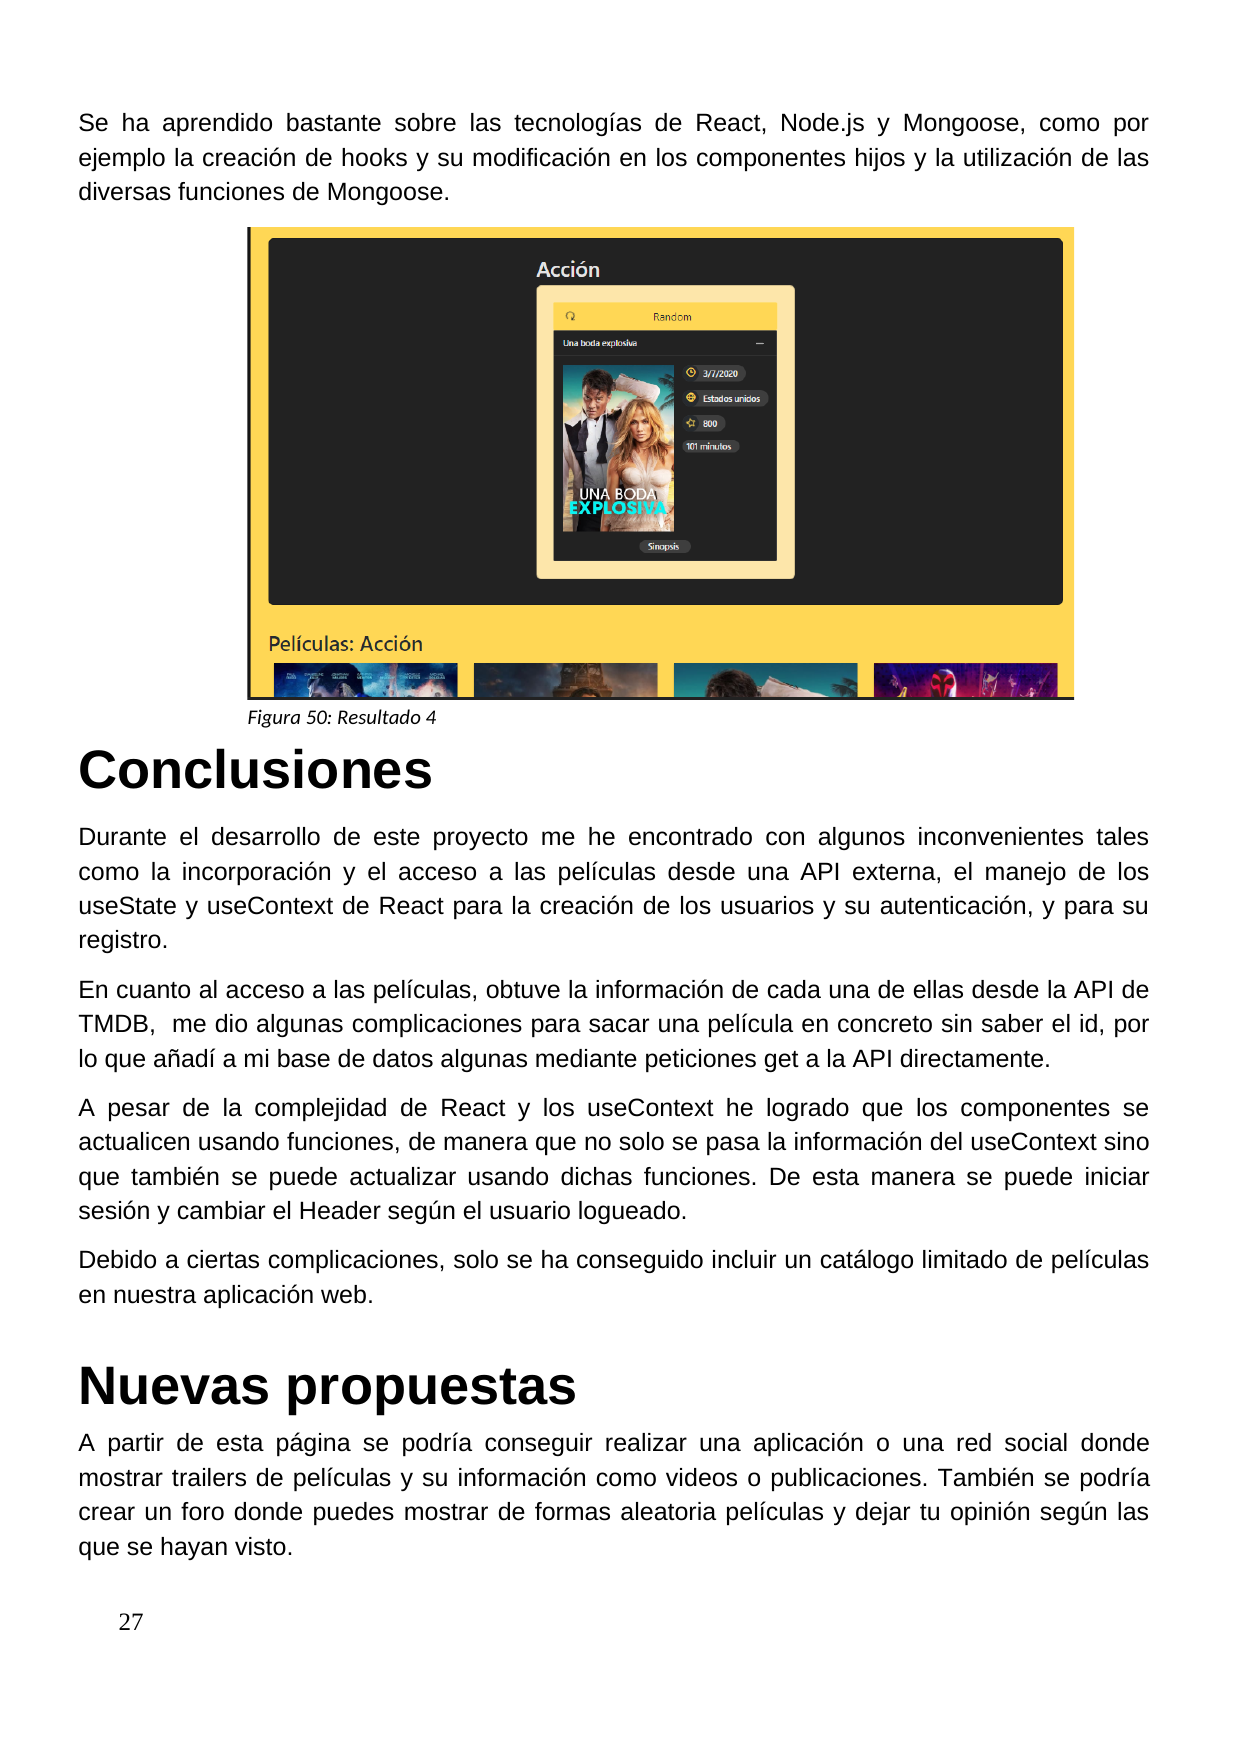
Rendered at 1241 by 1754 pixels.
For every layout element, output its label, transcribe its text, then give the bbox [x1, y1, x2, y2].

text Debido a ciertas complicaciones, solo se ha conseguido incluir un catálogo limitado de películas en nuestra aplicación web. [78, 1245, 1152, 1308]
text A partir de esta página se podría conseguir realizar una aplicación o una red social donde mostrar trailers de películas y su información como videos o publicaciones. También se podría crear un foro donde puedes mostrar de formas aleatoria películas y dejar tu opinión según las que se hayan visto. [78, 1428, 1152, 1561]
picture [247, 227, 1075, 700]
subtitle Conclusiones [78, 700, 1152, 800]
text A pesar de la complejidad de React y los useContext he logrado que los componentes se actualicen usando funciones, de manera que no solo se pasa la información del useContext sino que también se puede actualizar usando dichas funciones. De esta manera se puede iniciar sesión y cambiar el Header según el usuario logueado. [78, 1093, 1152, 1225]
text Se ha aprendido bastante sobre las tecnologías de React, Node.js y Mongoose, como por ejemplo la creación de hooks y su modificación en los componentes hijos y la utilización de las diversas funciones de Mongoose. [78, 108, 1152, 206]
subtitle [247, 215, 1074, 227]
subtitle Nuevas propuestas [78, 1354, 1152, 1416]
text En cuanto al acceso a las películas, obtuve la información de cada una de ellas desde la API de TMDB, me dio algunas complicaciones para sacar una película en concreto sin saber el id, por lo que añadí a mi base de datos algunas mediante peticiones get a la API directamente. [78, 974, 1152, 1072]
text Durante el desarrollo de este proyecto me he encontrado con algunos inconvenientes tales como la incorporación y el acceso a las películas desde una API externa, el manejo de los useState y useContext de React para la creación de los usuarios y su autenticación, y para su registro. [78, 822, 1152, 954]
text Figura 50: Resultado 4 [247, 700, 1074, 730]
